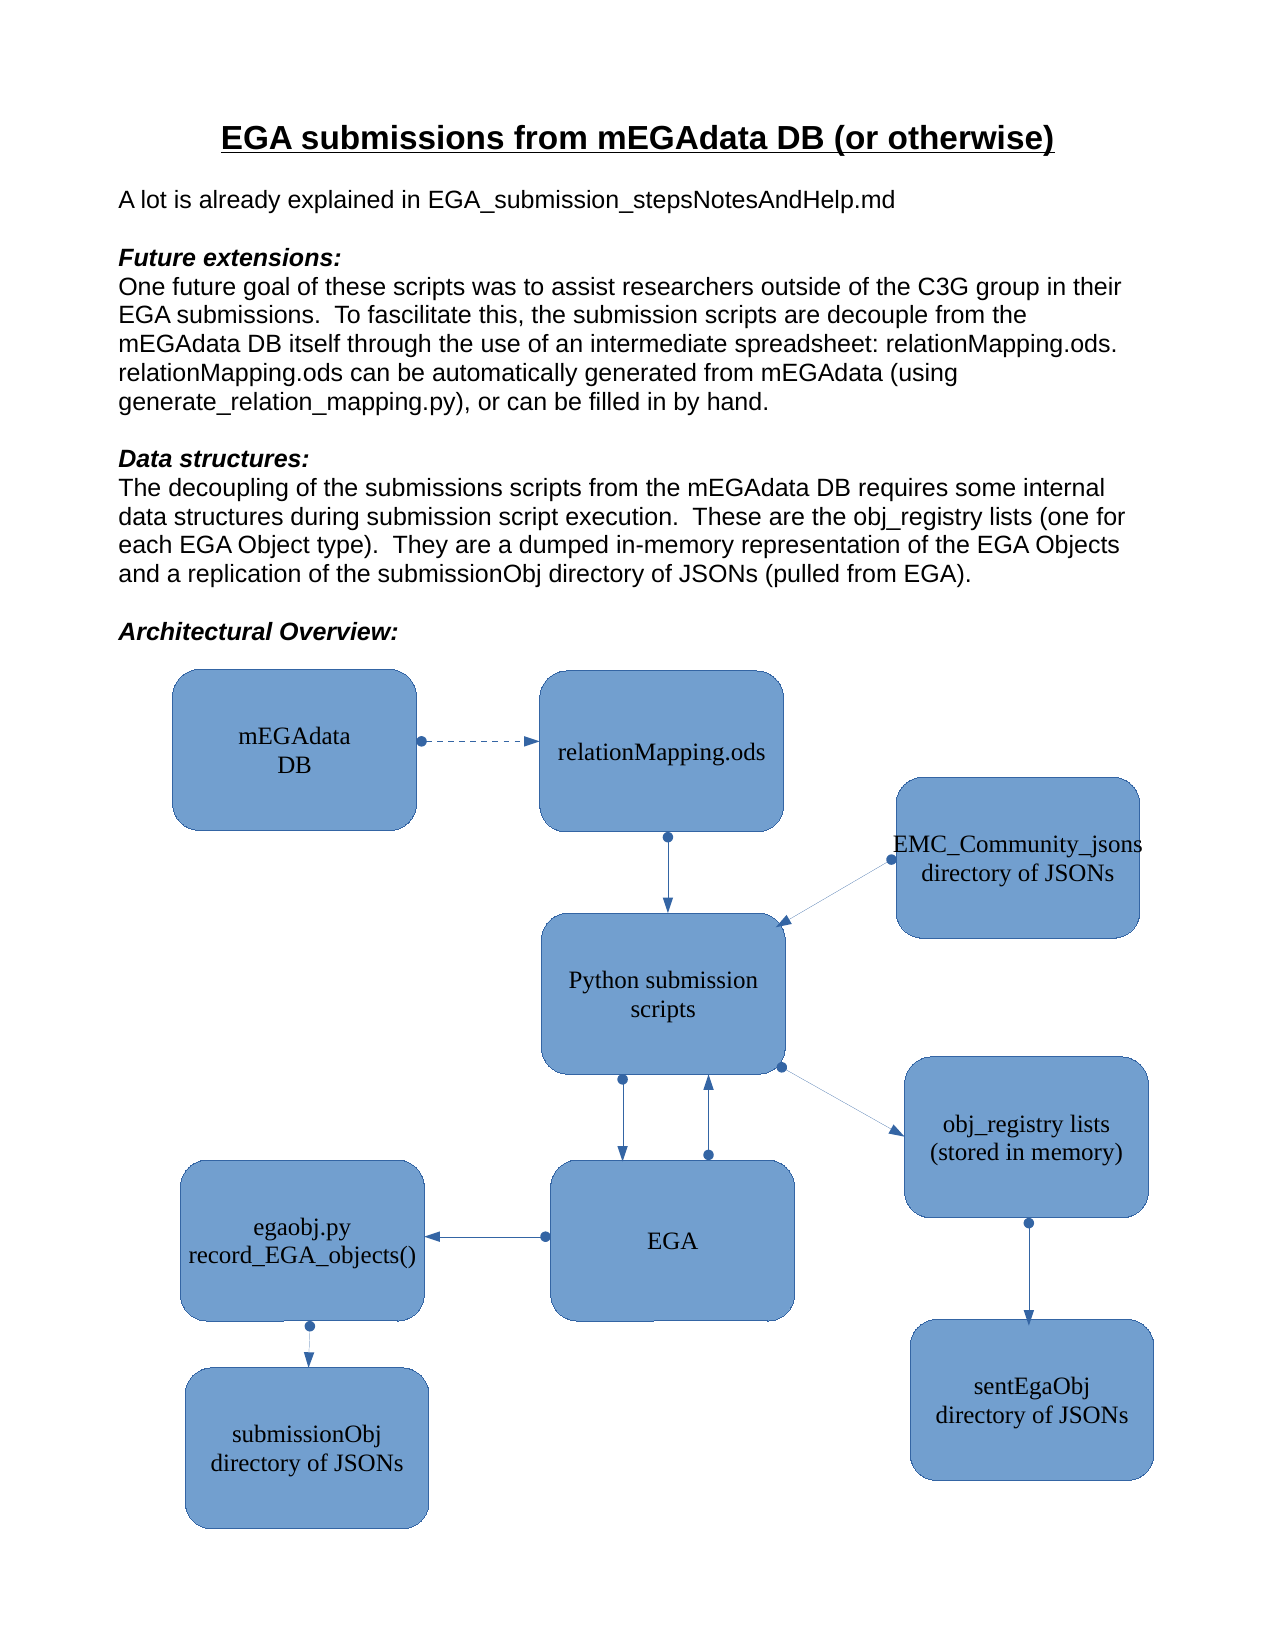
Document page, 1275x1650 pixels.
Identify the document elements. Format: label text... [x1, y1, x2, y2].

text Future extensions: [118, 243, 1157, 272]
text relationMapping.ods can be automatically generated from mEGAdata (using generate_relation_mapping.py), or can be filled in by hand. [118, 358, 1157, 415]
text One future goal of these scripts was to assist researchers outside of the C3G group in their EGA submissions. To fascilitate this, the submission scripts are decouple from the mEGAdata DB itself through the use of an intermediate spreadsheet: relationMapping.ods. [118, 272, 1157, 358]
text The decoupling of the submissions scripts from the mEGAdata DB requires some internal data structures during submission script execution. These are the obj_registry lists (one for each EGA Object type). They are a dumped in-memory representation of the EGA Objects and a replication of the submissionObj directory of JSONs (pulled from EGA). [118, 473, 1157, 588]
text Data structures: [118, 444, 1157, 473]
text EGA submissions from mEGAdata DB (or otherwise) [118, 118, 1157, 157]
text Architectural Overview: [118, 617, 1157, 645]
text A lot is already explained in EGA_submission_stepsNotesAndHelp.md [118, 185, 1157, 214]
